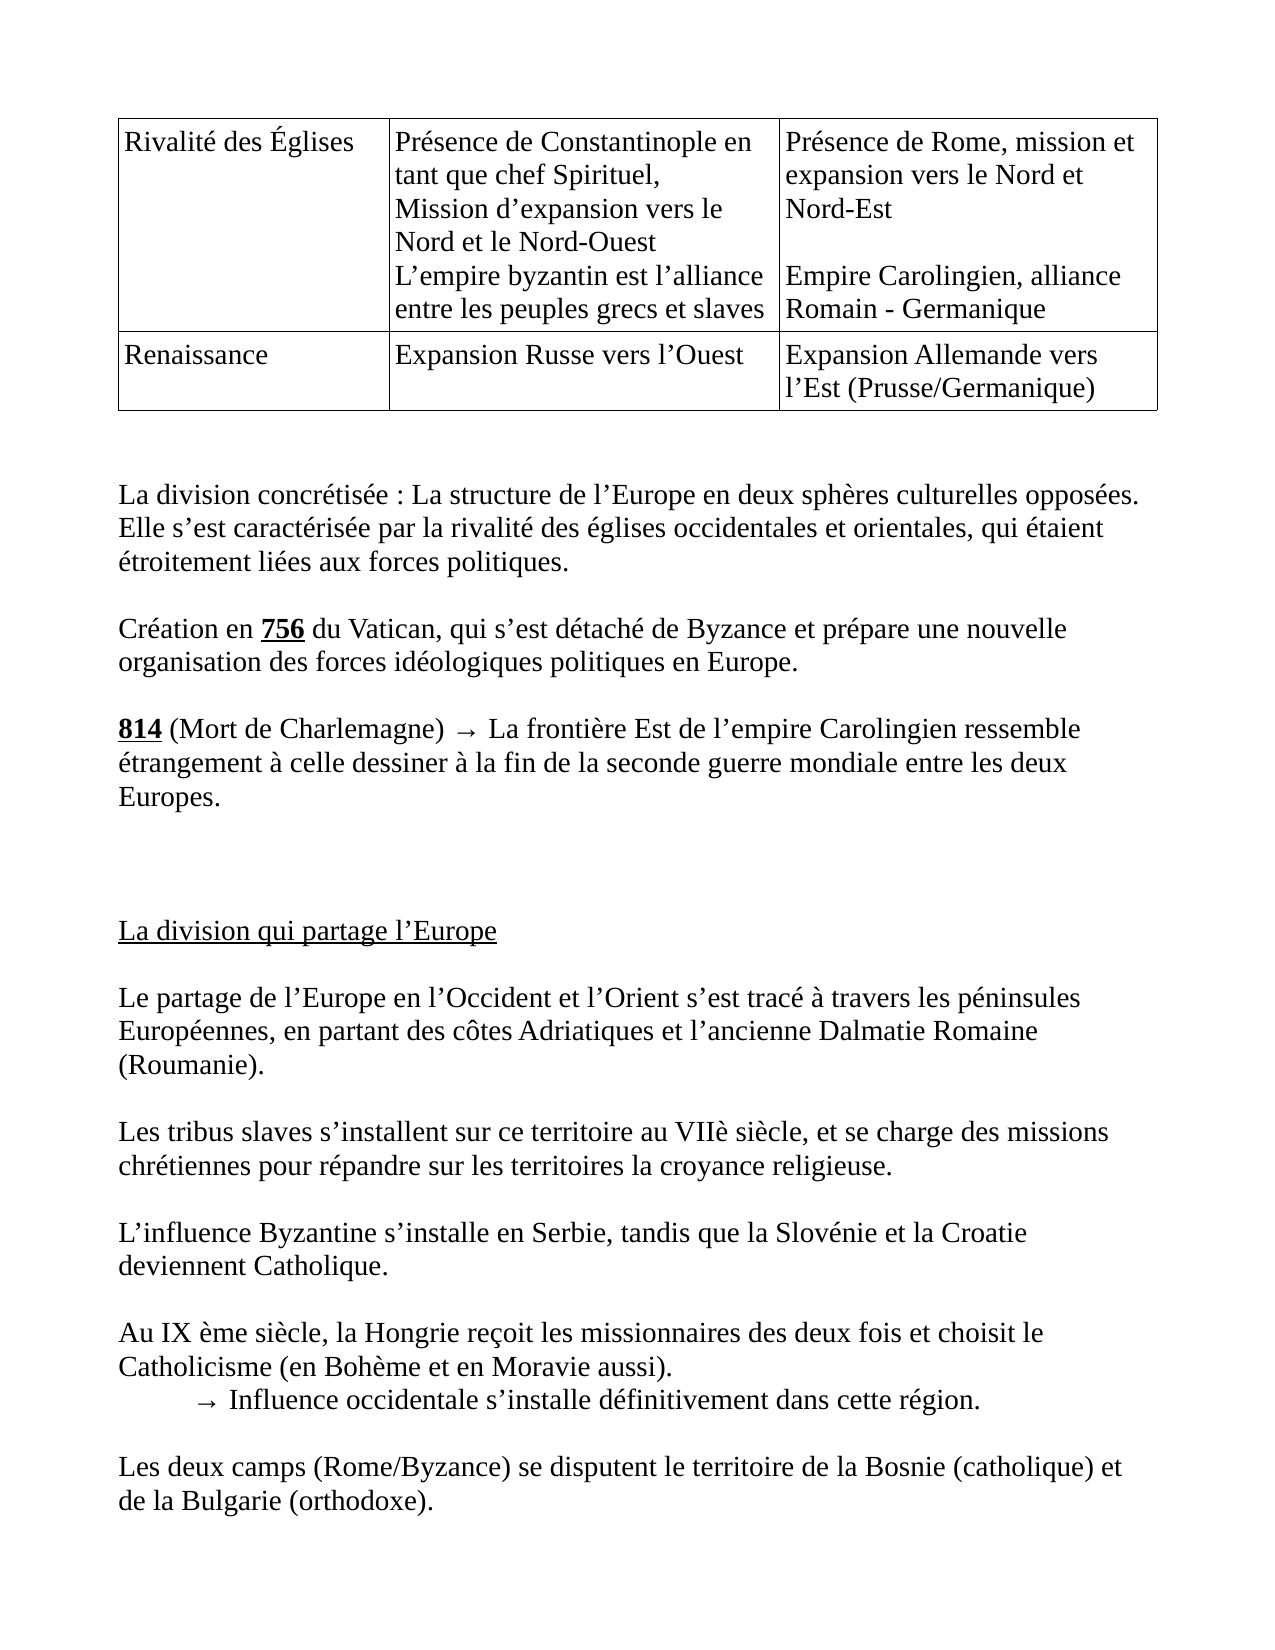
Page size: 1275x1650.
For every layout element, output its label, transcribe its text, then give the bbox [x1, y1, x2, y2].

text 814 (Mort de Charlemagne) → La frontière Est de l’empire Carolingien ressemble étrangement à celle dessiner à la fin de la seconde guerre mondiale entre les deux Europes. [118, 712, 1157, 812]
text Au IX ème siècle, la Hongrie reçoit les missionnaires des deux fois et choisit le Catholicisme (en Bohème et en Moravie aussi). [118, 1315, 1157, 1382]
text La division concrétisée : La structure de l’Europe en deux sphères culturelles opposées. Elle s’est caractérisée par la rivalité des églises occidentales et orientales, qui étaient étroitement liées aux forces politiques. [118, 477, 1157, 577]
table_cell Renaissance [119, 332, 389, 409]
text L’influence Byzantine s’installe en Serbie, tandis que la Slovénie et la Croatie deviennent Catholique. [118, 1215, 1157, 1282]
text Les deux camps (Rome/Byzance) se disputent le territoire de la Bosnie (catholique) et de la Bulgarie (orthodoxe). [118, 1449, 1157, 1517]
text Le partage de l’Europe en l’Occident et l’Orient s’est tracé à travers les péninsules Européennes, en partant des côtes Adriatiques et l’ancienne Dalmatie Romaine (Roumanie). [118, 980, 1157, 1081]
text La division qui partage l’Europe [118, 913, 1157, 946]
text → Influence occidentale s’installe définitivement dans cette région. [118, 1382, 1157, 1416]
table_cell Présence de Constantinople en tant que chef Spirituel, Mission d’expansion vers le Nord et le Nord-Ouest L’empire byzantin est l’alliance entre les peuples grecs et slaves [390, 119, 779, 331]
table_cell Expansion Russe vers l’Ouest [390, 332, 779, 409]
table_cell Présence de Rome, mission et expansion vers le Nord et Nord-Est Empire Carolingien, alliance Romain - Germanique [780, 119, 1157, 331]
table_cell Rivalité des Églises [119, 119, 389, 331]
table_cell Expansion Allemande vers l’Est (Prusse/Germanique) [780, 332, 1157, 409]
text Création en 756 du Vatican, qui s’est détaché de Byzance et prépare une nouvelle organisation des forces idéologiques politiques en Europe. [118, 611, 1157, 678]
text Les tribus slaves s’installent sur ce territoire au VIIè siècle, et se charge des missions chrétiennes pour répandre sur les territoires la croyance religieuse. [118, 1114, 1157, 1181]
